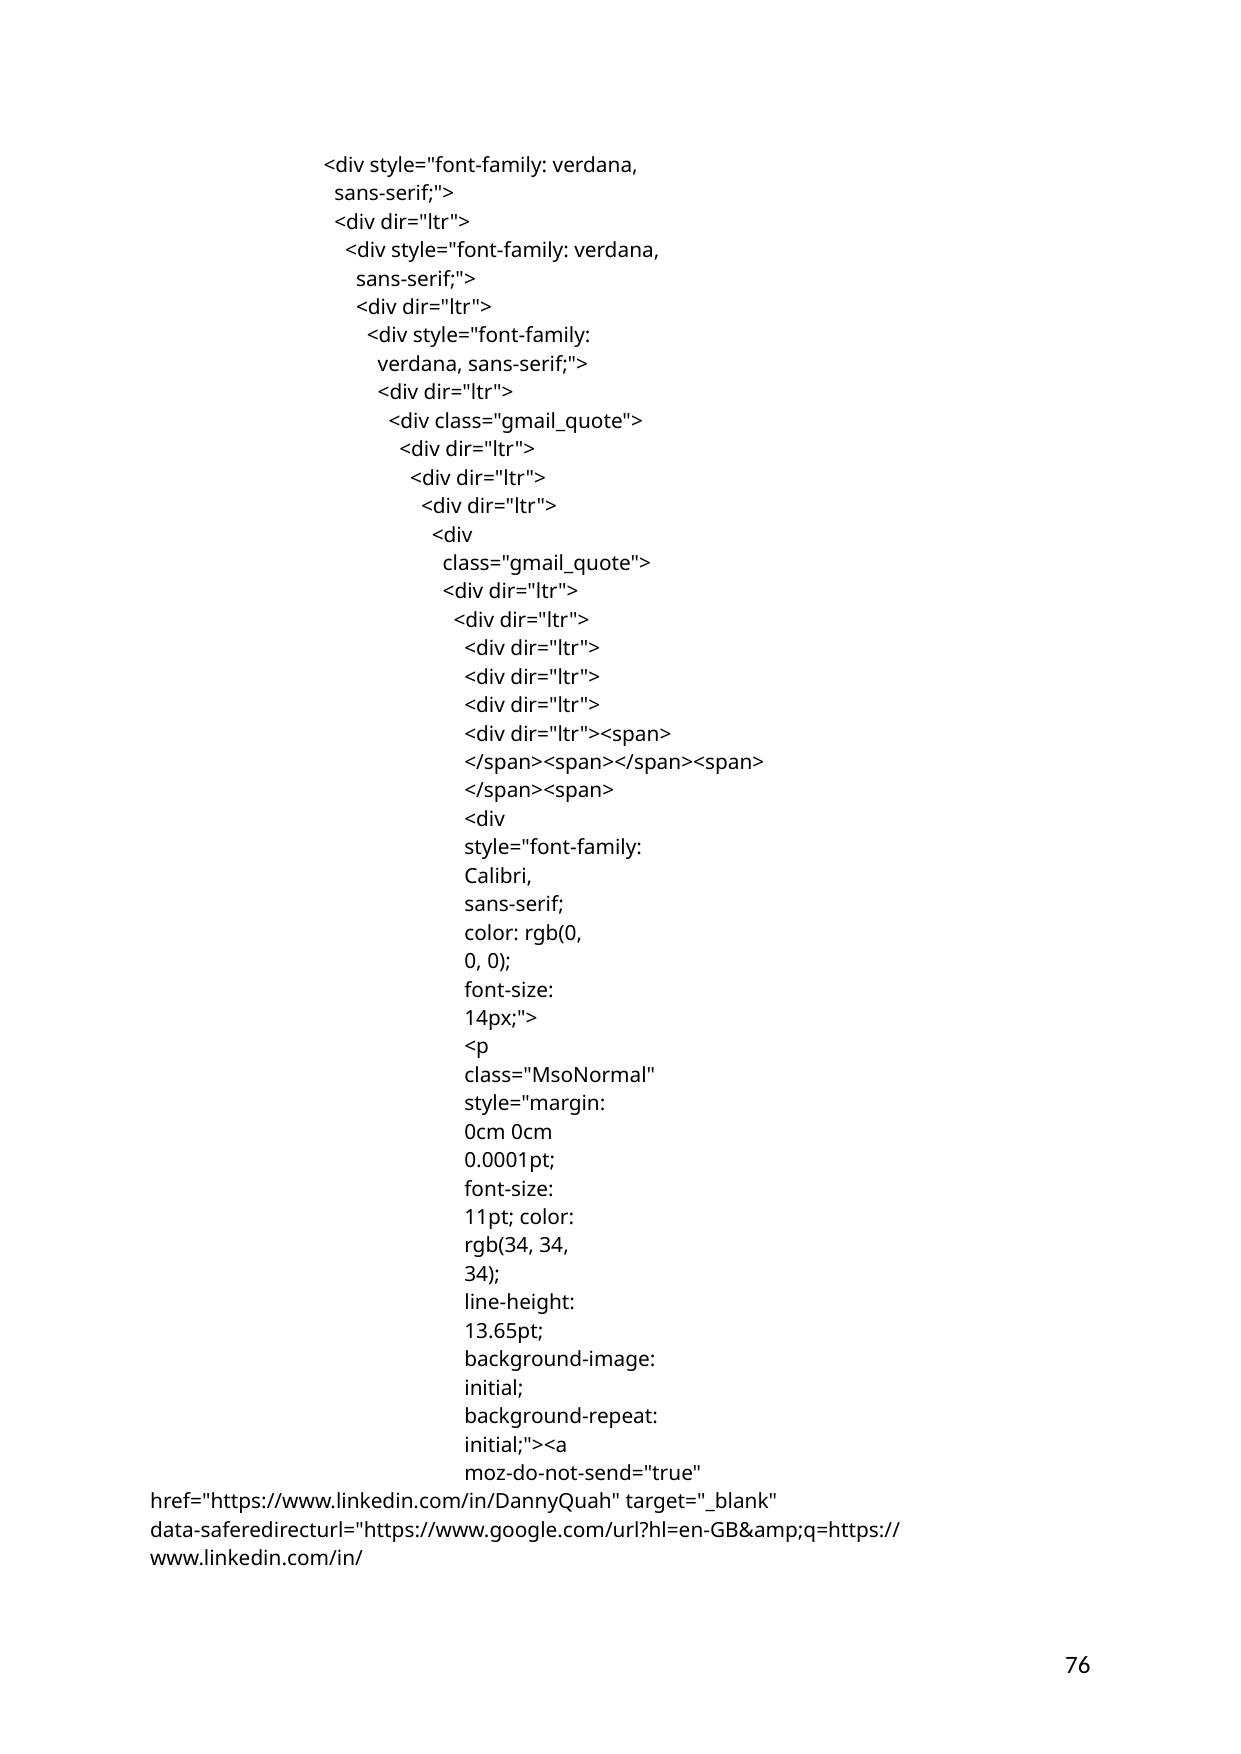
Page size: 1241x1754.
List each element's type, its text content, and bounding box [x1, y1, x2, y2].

text </span><span> [150, 776, 1090, 804]
text <p [150, 1032, 1090, 1060]
text line-height: [150, 1287, 1090, 1316]
text style="font-family: [150, 832, 1090, 861]
text initial; [150, 1373, 1090, 1401]
text 11pt; color: [150, 1202, 1090, 1231]
text <div dir="ltr"> [150, 491, 1090, 520]
text 13.65pt; [150, 1316, 1090, 1344]
text 0.0001pt; [150, 1145, 1090, 1174]
text font-size: [150, 975, 1090, 1003]
text <div style="font-family: verdana, [150, 235, 1090, 264]
text <div dir="ltr"> [150, 690, 1090, 719]
text <div style="font-family: verdana, [150, 150, 1090, 178]
text color: rgb(0, [150, 918, 1090, 946]
text background-image: [150, 1344, 1090, 1373]
text href="https://www.linkedin.com/in/DannyQuah" target="_blank" [150, 1487, 1090, 1515]
text <div dir="ltr"> [150, 577, 1090, 605]
text sans-serif;"> [150, 178, 1090, 207]
text <div [150, 804, 1090, 832]
text 0, 0); [150, 946, 1090, 975]
text sans-serif;"> [150, 264, 1090, 292]
text Calibri, [150, 861, 1090, 889]
text 34); [150, 1259, 1090, 1287]
text <div dir="ltr"> [150, 463, 1090, 491]
text font-size: [150, 1174, 1090, 1202]
text <div dir="ltr"> [150, 292, 1090, 321]
text <div dir="ltr"> [150, 605, 1090, 633]
text rgb(34, 34, [150, 1231, 1090, 1259]
text 0cm 0cm [150, 1117, 1090, 1145]
text class="gmail_quote"> [150, 548, 1090, 577]
text style="margin: [150, 1088, 1090, 1117]
text <div dir="ltr"><span> [150, 719, 1090, 747]
text <div [150, 520, 1090, 548]
text <div dir="ltr"> [150, 377, 1090, 406]
text class="MsoNormal" [150, 1060, 1090, 1088]
text sans-serif; [150, 889, 1090, 918]
text <div dir="ltr"> [150, 633, 1090, 662]
text <div dir="ltr"> [150, 662, 1090, 690]
text </span><span></span><span> [150, 747, 1090, 776]
text <div dir="ltr"> [150, 207, 1090, 235]
text moz-do-not-send="true" [150, 1458, 1090, 1487]
text 14px;"> [150, 1003, 1090, 1032]
text data-saferedirecturl="https://www.google.com/url?hl=en-GB&amp;q=https://www.linkedin.com/in/ [150, 1515, 1090, 1572]
text <div class="gmail_quote"> [150, 406, 1090, 434]
text verdana, sans-serif;"> [150, 349, 1090, 377]
text background-repeat: [150, 1401, 1090, 1430]
text <div style="font-family: [150, 321, 1090, 349]
text <div dir="ltr"> [150, 434, 1090, 463]
text initial;"><a [150, 1430, 1090, 1458]
